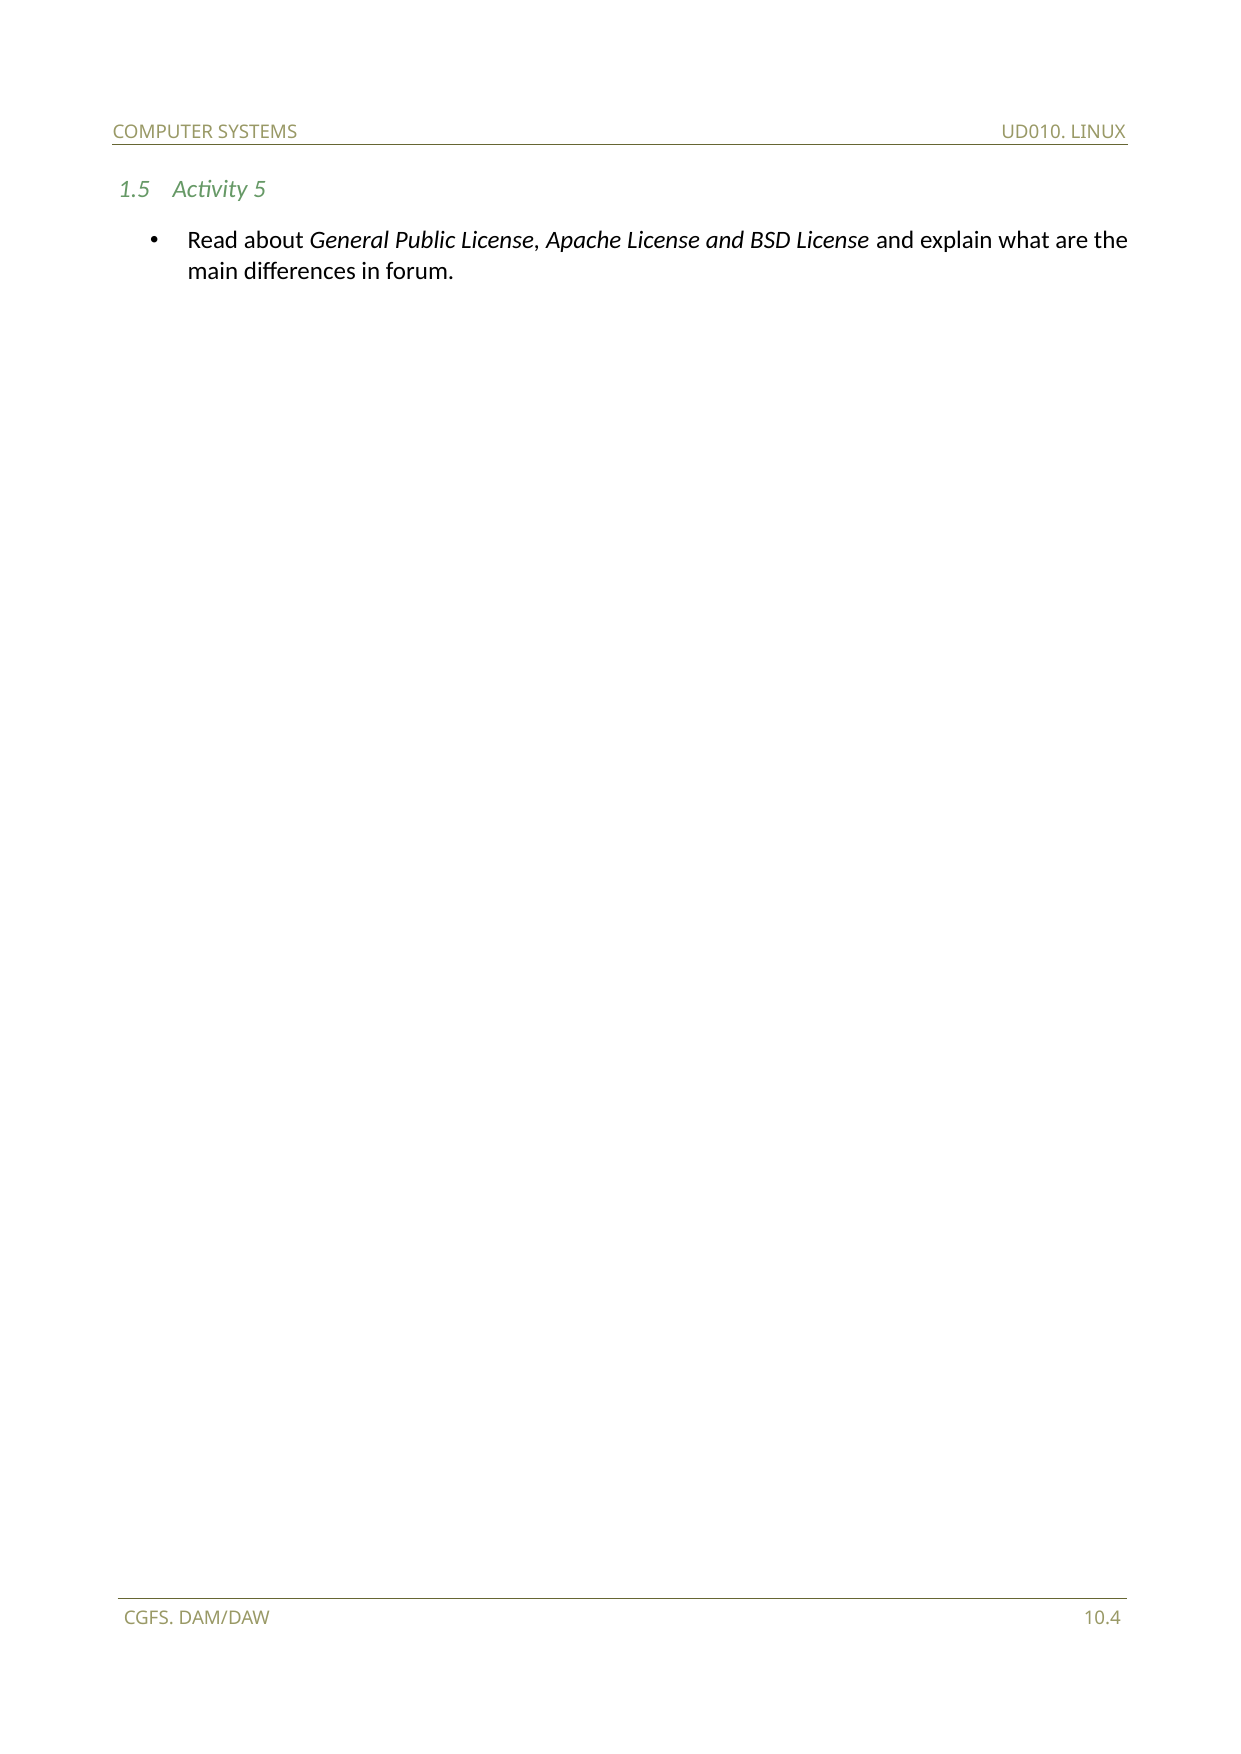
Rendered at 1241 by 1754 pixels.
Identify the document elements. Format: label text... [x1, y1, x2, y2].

subtitle Activity 5 [112, 173, 1128, 204]
list Read about General Public License, Apache License and BSD License and explain what are the main differences in forum. [150, 224, 1128, 286]
